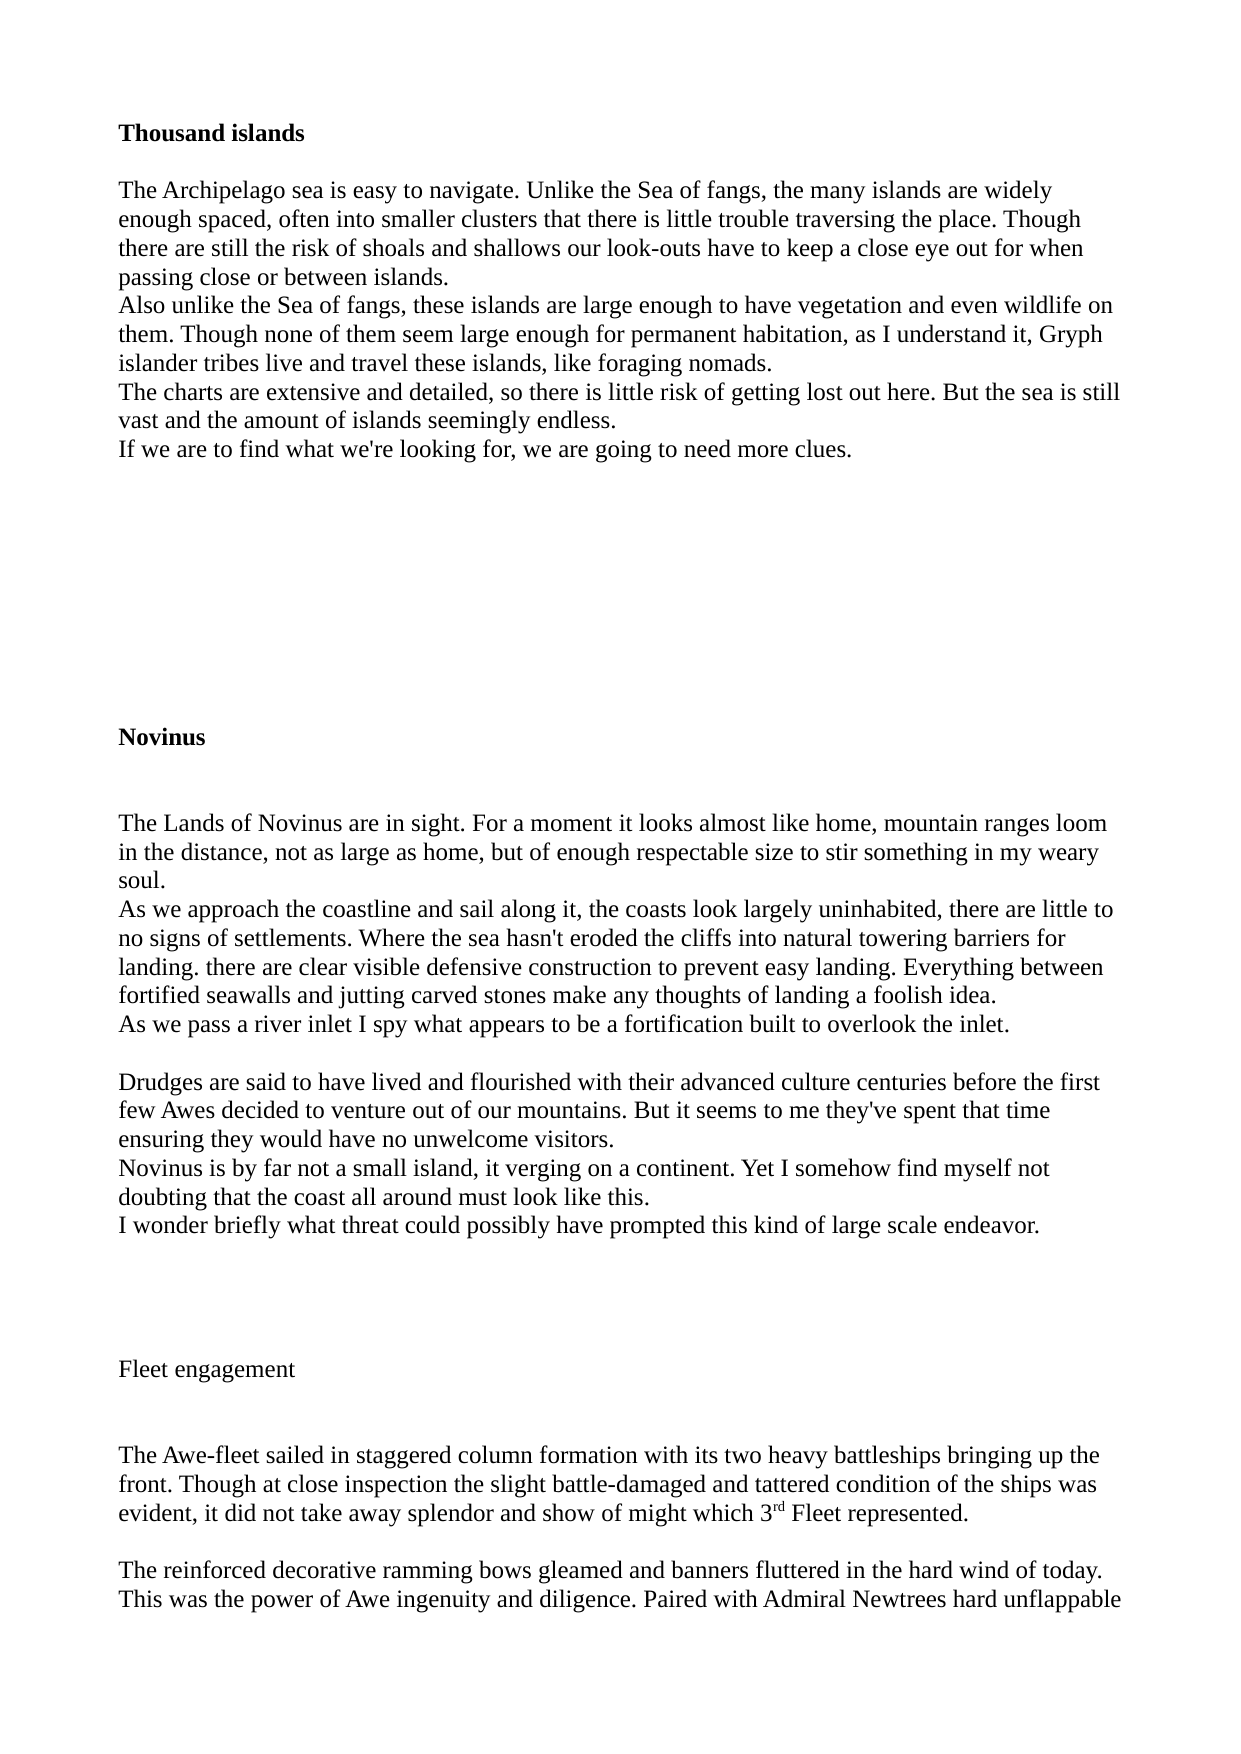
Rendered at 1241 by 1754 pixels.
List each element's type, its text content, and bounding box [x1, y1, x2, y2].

text If we are to find what we're looking for, we are going to need more clues. [118, 434, 1122, 463]
text Also unlike the Sea of fangs, these islands are large enough to have vegetation and even wildlife on them. Though none of them seem large enough for permanent habitation, as I understand it, Gryph islander tribes live and travel these islands, like foraging nomads. [118, 291, 1122, 377]
text Novinus is by far not a small island, it verging on a continent. Yet I somehow find myself not doubting that the coast all around must look like this. [118, 1153, 1122, 1211]
text The charts are extensive and detailed, so there is little risk of getting lost out here. But the sea is still vast and the amount of islands seemingly endless. [118, 377, 1122, 434]
text Drudges are said to have lived and flourished with their advanced culture centuries before the first few Awes decided to venture out of our mountains. But it seems to me they've spent that time ensuring they would have no unwelcome visitors. [118, 1067, 1122, 1153]
text The Awe-fleet sailed in staggered column formation with its two heavy battleships bringing up the front. Though at close inspection the slight battle-damaged and tattered condition of the ships was evident, it did not take away splendor and show of might which 3rd Fleet represented. [118, 1441, 1122, 1527]
text Fleet engagement [118, 1354, 1122, 1383]
text I wonder briefly what threat could possibly have prompted this kind of large scale endeavor. [118, 1211, 1122, 1239]
text The reinforced decorative ramming bows gleamed and banners fluttered in the hard wind of today. This was the power of Awe ingenuity and diligence. Paired with Admiral Newtrees hard unflappable [118, 1556, 1122, 1613]
text As we pass a river inlet I spy what appears to be a fortification built to overlook the inlet. [118, 1009, 1122, 1038]
text Novinus [118, 722, 1122, 751]
text As we approach the coastline and sail along it, the coasts look largely uninhabited, there are little to no signs of settlements. Where the sea hasn't eroded the cliffs into natural towering barriers for landing. there are clear visible defensive construction to prevent easy landing. Everything between fortified seawalls and jutting carved stones make any thoughts of landing a foolish idea. [118, 894, 1122, 1009]
text Thousand islands [118, 118, 1122, 147]
text The Archipelago sea is easy to navigate. Unlike the Sea of fangs, the many islands are widely enough spaced, often into smaller clusters that there is little trouble traversing the place. Though there are still the risk of shoals and shallows our look-outs have to keep a close eye out for when passing close or between islands. [118, 176, 1122, 291]
text The Lands of Novinus are in sight. For a moment it looks almost like home, mountain ranges loom in the distance, not as large as home, but of enough respectable size to stir something in my weary soul. [118, 808, 1122, 894]
